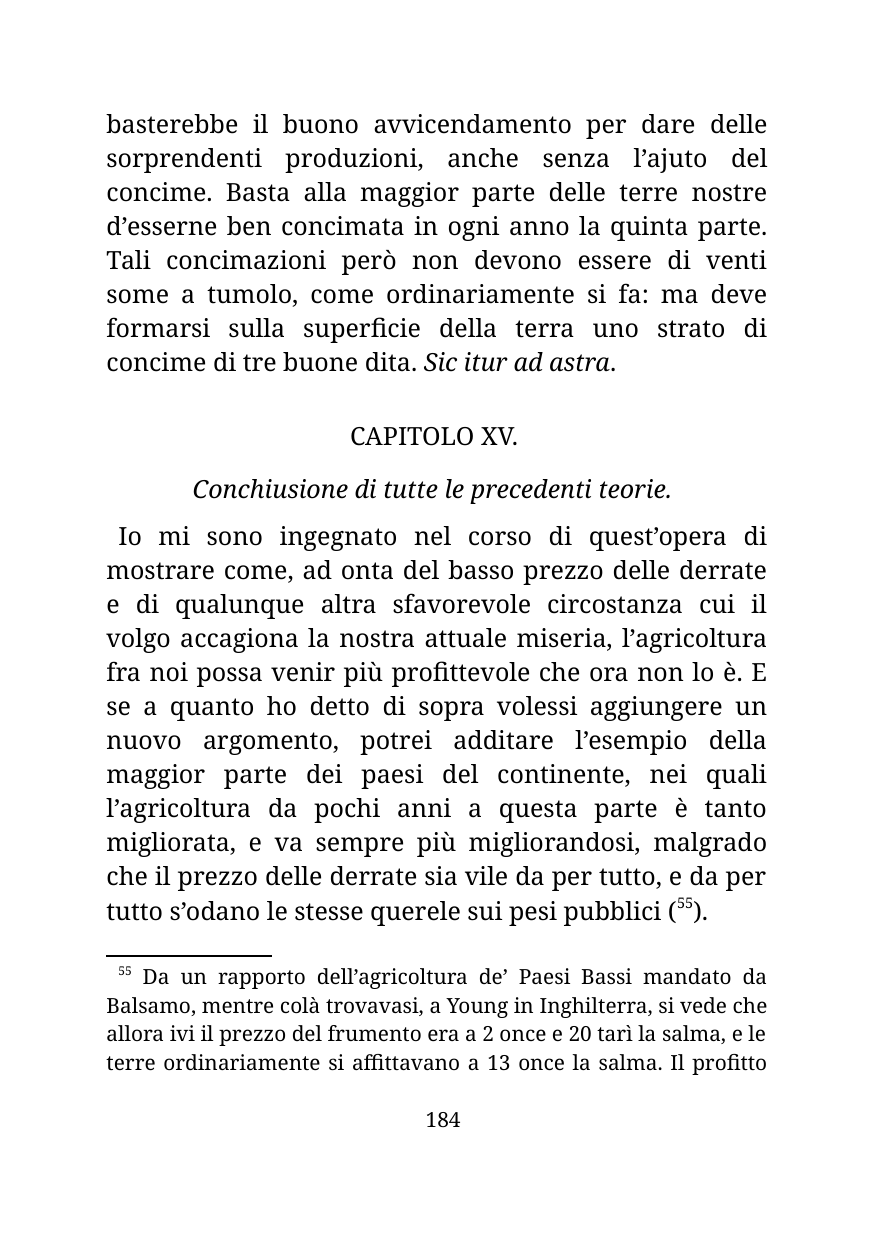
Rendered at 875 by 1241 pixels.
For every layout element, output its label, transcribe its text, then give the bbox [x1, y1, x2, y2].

text basterebbe il buono avvicendamento per dare delle sorprendenti produzioni, anche senza l’ajuto del concime. Basta alla maggior parte delle terre nostre d’esserne ben concimata in ogni anno la quinta parte. Tali concimazioni però non devono essere di venti some a tumolo, come ordinariamente si fa: ma deve formarsi sulla superficie della terra uno strato di concime di tre buone dita. Sic itur ad astra. [106, 106, 768, 379]
subtitle CAPITOLO XV. [106, 419, 768, 453]
text Conchiusione di tutte le precedenti teorie. [106, 472, 768, 506]
text Da un rapporto dell’agricoltura de’ Paesi Bassi mandato da Balsamo, mentre colà trovavasi, a Young in Inghilterra, si vede che allora ivi il prezzo del frumento era a 2 once e 20 tarì la salma, e le terre ordinariamente si affittavano a 13 once la salma. Il profitto [106, 962, 768, 1076]
text Io mi sono ingegnato nel corso di quest’opera di mostrare come, ad onta del basso prezzo delle derrate e di qualunque altra sfavorevole circostanza cui il volgo accagiona la nostra attuale miseria, l’agricoltura fra noi possa venir più profittevole che ora non lo è. E se a quanto ho detto di sopra volessi aggiungere un nuovo argomento, potrei additare l’esempio della maggior parte dei paesi del continente, nei quali l’agricoltura da pochi anni a questa parte è tanto migliorata, e va sempre più migliorandosi, malgrado che il prezzo delle derrate sia vile da per tutto, e da per tutto s’odano le stesse querele sui pesi pubblici (). [106, 518, 768, 927]
